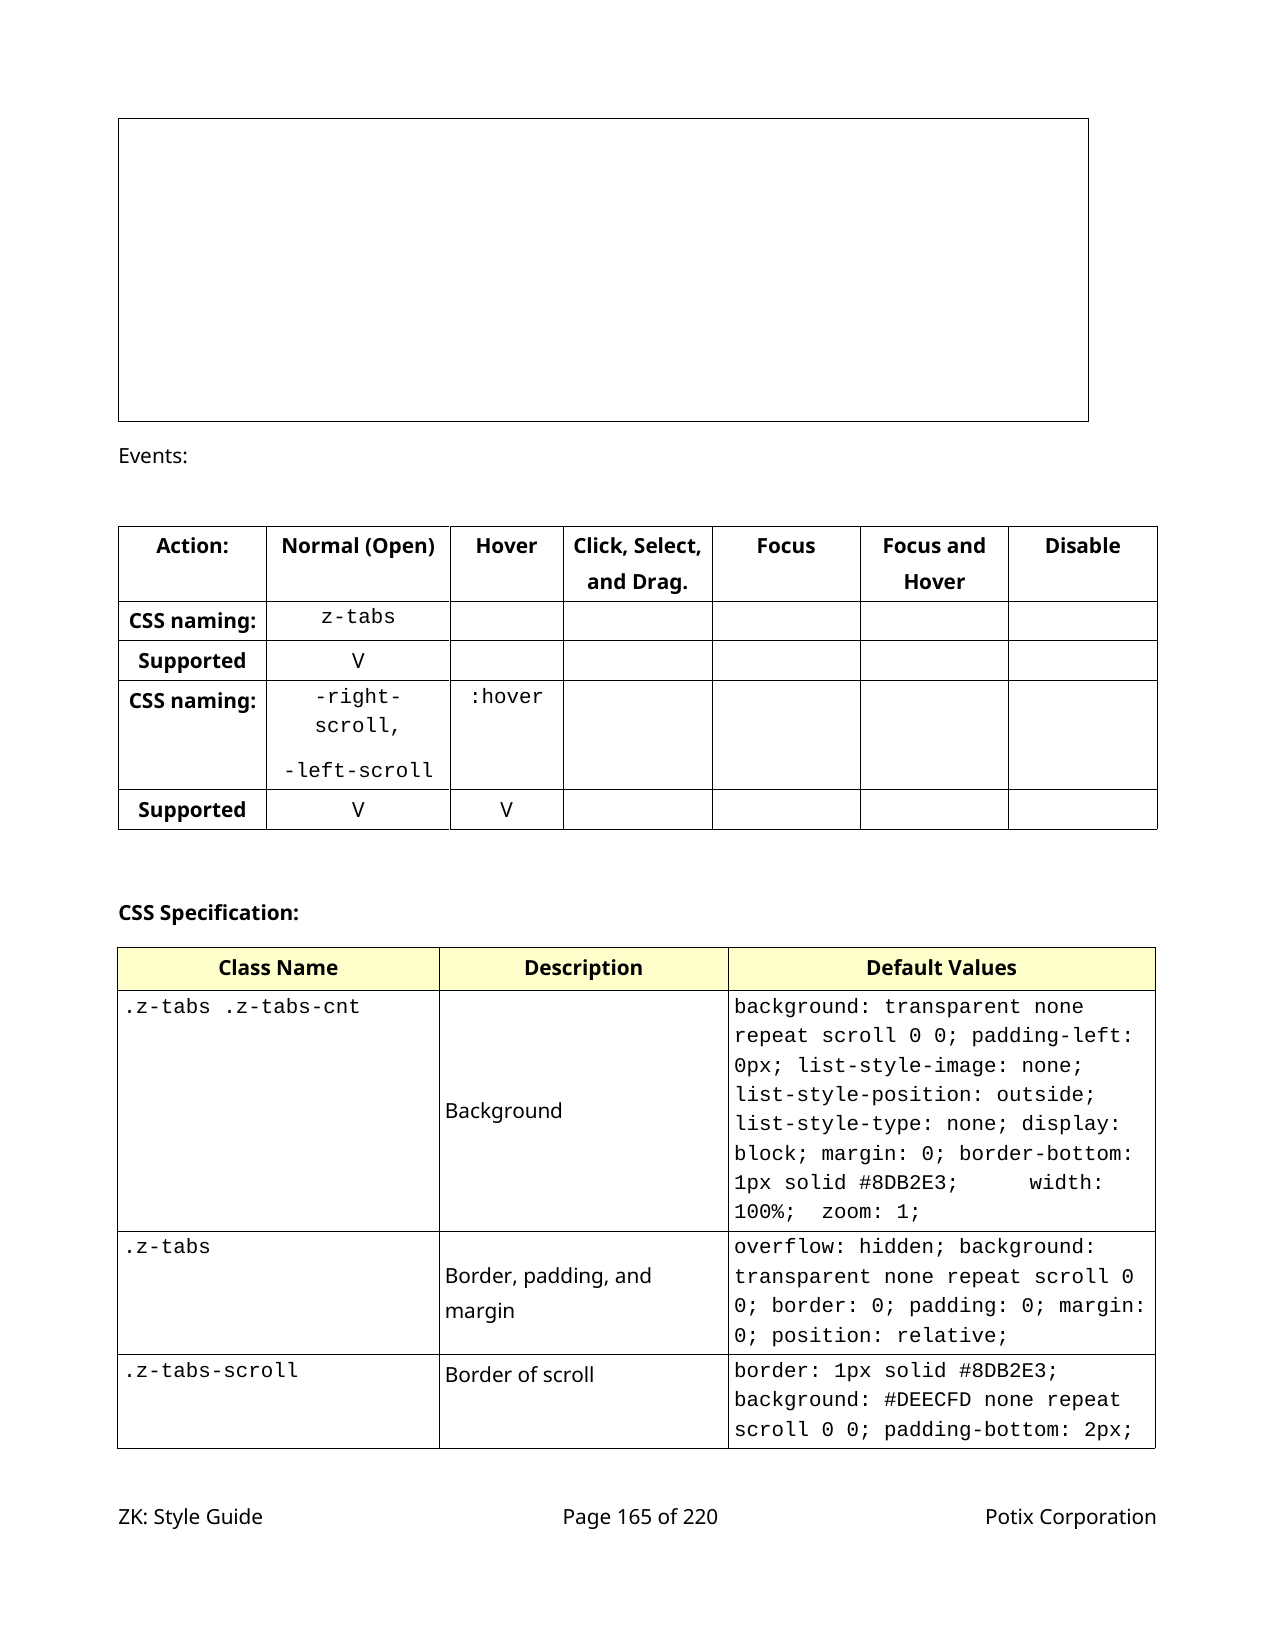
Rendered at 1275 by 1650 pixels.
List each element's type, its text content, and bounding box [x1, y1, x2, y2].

table_cell [861, 790, 1008, 829]
table_cell [1009, 790, 1157, 829]
table_cell -right-scroll, -left-scroll [267, 681, 449, 789]
table_header Action: [119, 527, 266, 601]
table_cell [713, 681, 860, 789]
table_cell CSS naming: [119, 681, 266, 789]
text CSS Specification: [118, 898, 1157, 927]
table_cell :hover [451, 681, 563, 789]
table_header Normal (Open) [267, 527, 449, 601]
table_cell z-tabs [267, 602, 449, 640]
text Events: [118, 442, 1157, 505]
table_cell [1009, 641, 1157, 680]
table_cell [713, 641, 860, 680]
table_header Focus [713, 527, 860, 601]
table_cell Supported [119, 790, 266, 829]
table_cell V [267, 790, 449, 829]
table_header Default Values [729, 948, 1155, 990]
table_cell [564, 681, 712, 789]
table_cell overflow: hidden; background: transparent none repeat scroll 0 0; border: 0; padding: 0; margin: 0; position: relative; [729, 1232, 1155, 1354]
table_cell Border of scroll [440, 1355, 728, 1448]
table_cell [1009, 681, 1157, 789]
table_cell [564, 602, 712, 640]
table_cell Background [440, 991, 728, 1231]
table_cell .z-tabs [118, 1232, 439, 1354]
table_cell [451, 641, 563, 680]
table_header Focus and Hover [861, 527, 1008, 601]
table_cell V [267, 641, 449, 680]
table_header Class Name [118, 948, 439, 990]
table_header Disable [1009, 527, 1157, 601]
table_cell .z-tabs-scroll [118, 1355, 439, 1448]
table_cell [119, 119, 1088, 421]
table_cell V [451, 790, 563, 829]
table_cell [564, 641, 712, 680]
table_header Click, Select, and Drag. [564, 527, 712, 601]
table_cell [713, 602, 860, 640]
table_header Description [440, 948, 728, 990]
table_header Hover [451, 527, 563, 601]
table_cell Supported [119, 641, 266, 680]
table_cell [564, 790, 712, 829]
table_cell .z-tabs .z-tabs-cnt [118, 991, 439, 1231]
table_cell [451, 602, 563, 640]
table_cell background: transparent none repeat scroll 0 0; padding-left: 0px; list-style-image: none; list-style-position: outside; list-style-type: none; display: block; margin: 0; border-bottom: 1px solid #8DB2E3; width: 100%; zoom: 1; [729, 991, 1155, 1231]
table_cell [861, 602, 1008, 640]
table_cell CSS naming: [119, 602, 266, 640]
table_cell [713, 790, 860, 829]
table_cell [861, 681, 1008, 789]
table_cell [1009, 602, 1157, 640]
table_cell Border, padding, and margin [440, 1232, 728, 1354]
table_cell border: 1px solid #8DB2E3; background: #DEECFD none repeat scroll 0 0; padding-bottom: 2px; [729, 1355, 1155, 1448]
table_cell [861, 641, 1008, 680]
